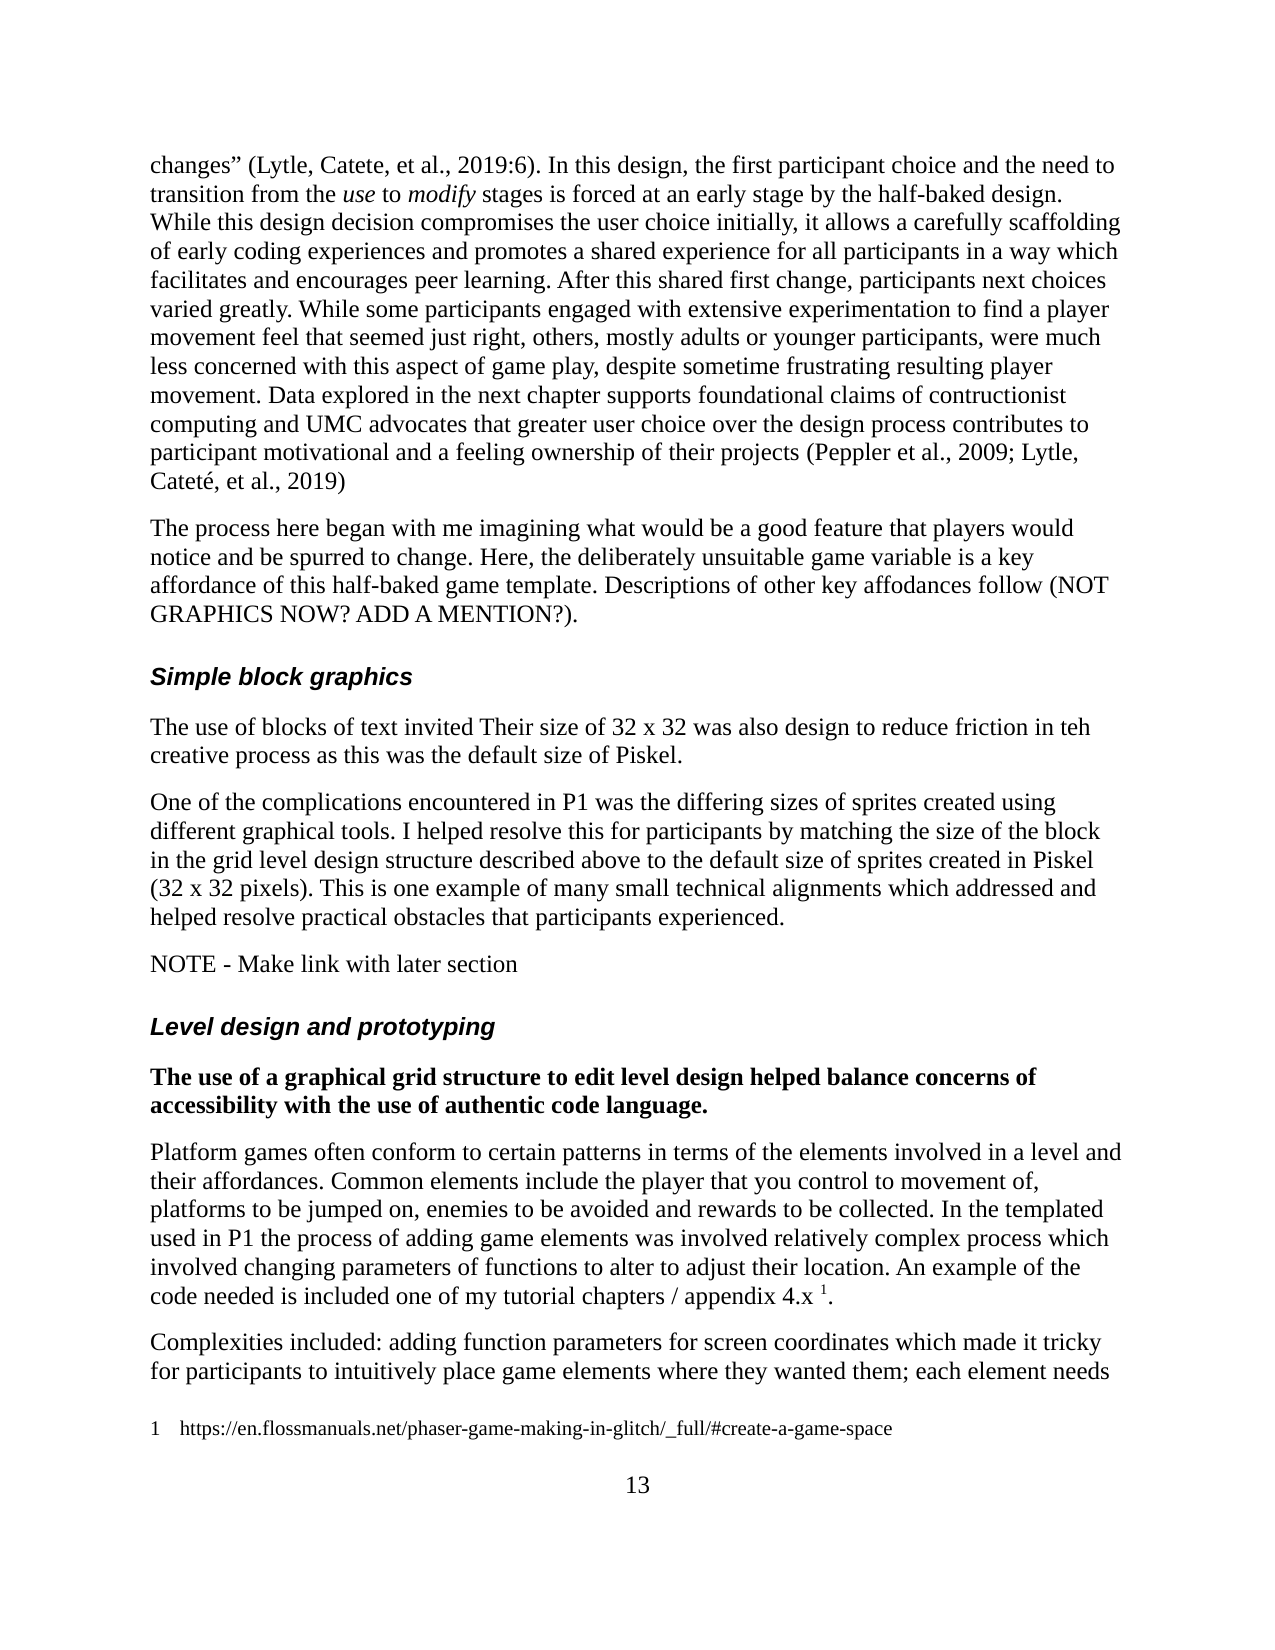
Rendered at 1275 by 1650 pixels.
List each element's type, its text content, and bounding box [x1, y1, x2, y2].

text Platform games often conform to certain patterns in terms of the elements involved in a level and their affordances. Common elements include the player that you control to movement of, platforms to be jumped on, enemies to be avoided and rewards to be collected. In the templated used in P1 the process of adding game elements was involved relatively complex process which involved changing parameters of functions to alter to adjust their location. An example of the code needed is included one of my tutorial chapters / appendix 4.x . [150, 1137, 1125, 1309]
text NOTE - Make link with later section [150, 949, 1125, 978]
subtitle Simple block graphics [150, 662, 1125, 690]
text Complexities included: adding function parameters for screen coordinates which made it tricky for participants to intuitively place game elements where they wanted them; each element needs [150, 1327, 1125, 1385]
text The use of blocks of text invited Their size of 32 x 32 was also design to reduce friction in teh creative process as this was the default size of Piskel. [150, 712, 1125, 769]
text One of the complications encountered in P1 was the differing sizes of sprites created using different graphical tools. I helped resolve this for participants by matching the size of the block in the grid level design structure described above to the default size of sprites created in Piskel (32 x 32 pixels). This is one example of many small technical alignments which addressed and helped resolve practical obstacles that participants experienced. [150, 787, 1125, 931]
subtitle Level design and prototyping [150, 1012, 1125, 1040]
text The use of a graphical grid structure to edit level design helped balance concerns of accessibility with the use of authentic code language. [150, 1062, 1125, 1119]
text changes” (Lytle, Catete, et al., 2019:6). In this design, the first participant choice and the need to transition from the use to modify stages is forced at an early stage by the half-baked design. While this design decision compromises the user choice initially, it allows a carefully scaffolding of early coding experiences and promotes a shared experience for all participants in a way which facilitates and encourages peer learning. After this shared first change, participants next choices varied greatly. While some participants engaged with extensive experimentation to find a player movement feel that seemed just right, others, mostly adults or younger participants, were much less concerned with this aspect of game play, despite sometime frustrating resulting player movement. Data explored in the next chapter supports foundational claims of contructionist computing and UMC advocates that greater user choice over the design process contributes to participant motivational and a feeling ownership of their projects (Peppler et al., 2009; Lytle, Cateté, et al., 2019) [150, 150, 1125, 495]
text The process here began with me imagining what would be a good feature that players would notice and be spurred to change. Here, the deliberately unsuitable game variable is a key affordance of this half-baked game template. Descriptions of other key affodances follow (NOT GRAPHICS NOW? ADD A MENTION?). [150, 513, 1125, 628]
text https://en.flossmanuals.net/phaser-game-making-in-glitch/_full/#create-a-game-space [150, 1416, 1125, 1440]
